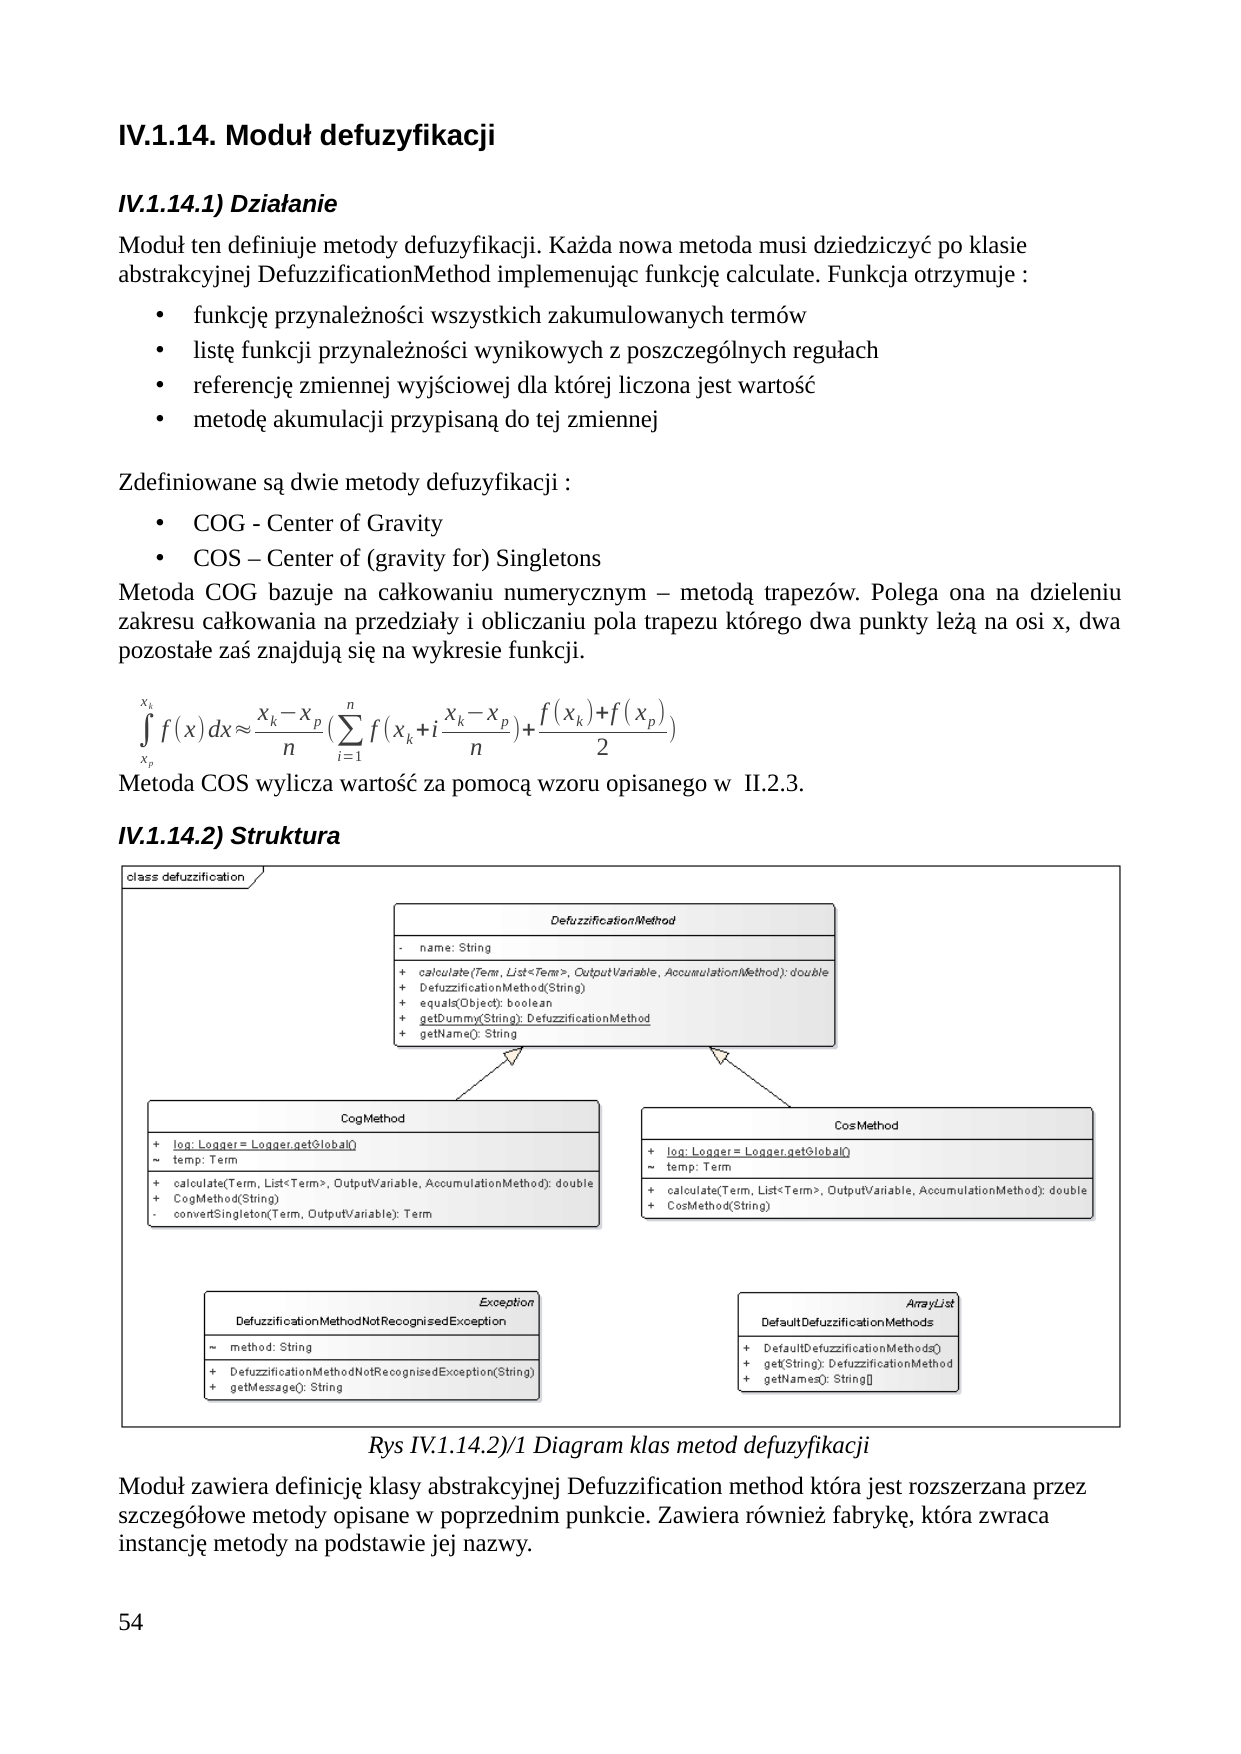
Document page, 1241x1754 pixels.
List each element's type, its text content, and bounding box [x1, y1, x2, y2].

subtitle Struktura [118, 821, 1122, 850]
list listę funkcji przynależności wynikowych z poszczególnych regułach [156, 335, 1122, 364]
list COG - Center of Gravity [156, 508, 1122, 537]
list COS – Center of (gravity for) Singletons [156, 543, 1122, 571]
text Metoda COS wylicza wartość za pomocą wzoru opisanego w II.2.3. [118, 768, 1122, 796]
subtitle Działanie [118, 189, 1122, 218]
text Zdefiniowane są dwie metody defuzyfikacji : [118, 467, 1122, 496]
list referencję zmiennej wyjściowej dla której liczona jest wartość [156, 370, 1122, 398]
subtitle Moduł defuzyfikacji [118, 118, 1122, 152]
text Metoda COG bazuje na całkowaniu numerycznym – metodą trapezów. Polega ona na dzieleniu zakresu całkowania na przedziały i obliczaniu pola trapezu którego dwa punkty leżą na osi x, dwa pozostałe zaś znajdują się na wykresie funkcji. [118, 577, 1122, 664]
text Moduł ten definiuje metody defuzyfikacji. Każda nowa metoda musi dziedziczyć po klasie abstrakcyjnej DefuzzificationMethod implemenując funkcję calculate. Funkcja otrzymuje : [118, 230, 1122, 288]
text Moduł zawiera definicję klasy abstrakcyjnej Defuzzification method która jest rozszerzana przez szczegółowe metody opisane w poprzednim punkcie. Zawiera również fabrykę, która zwraca instancję metody na podstawie jej nazwy. [118, 1471, 1122, 1557]
list metodę akumulacji przypisaną do tej zmiennej [156, 404, 1122, 433]
text Rys IV.1.14.2)/1 Diagram klas metod defuzyfikacji [118, 1430, 1122, 1458]
picture [118, 862, 1123, 1430]
list funkcję przynależności wszystkich zakumulowanych termów [156, 300, 1122, 329]
